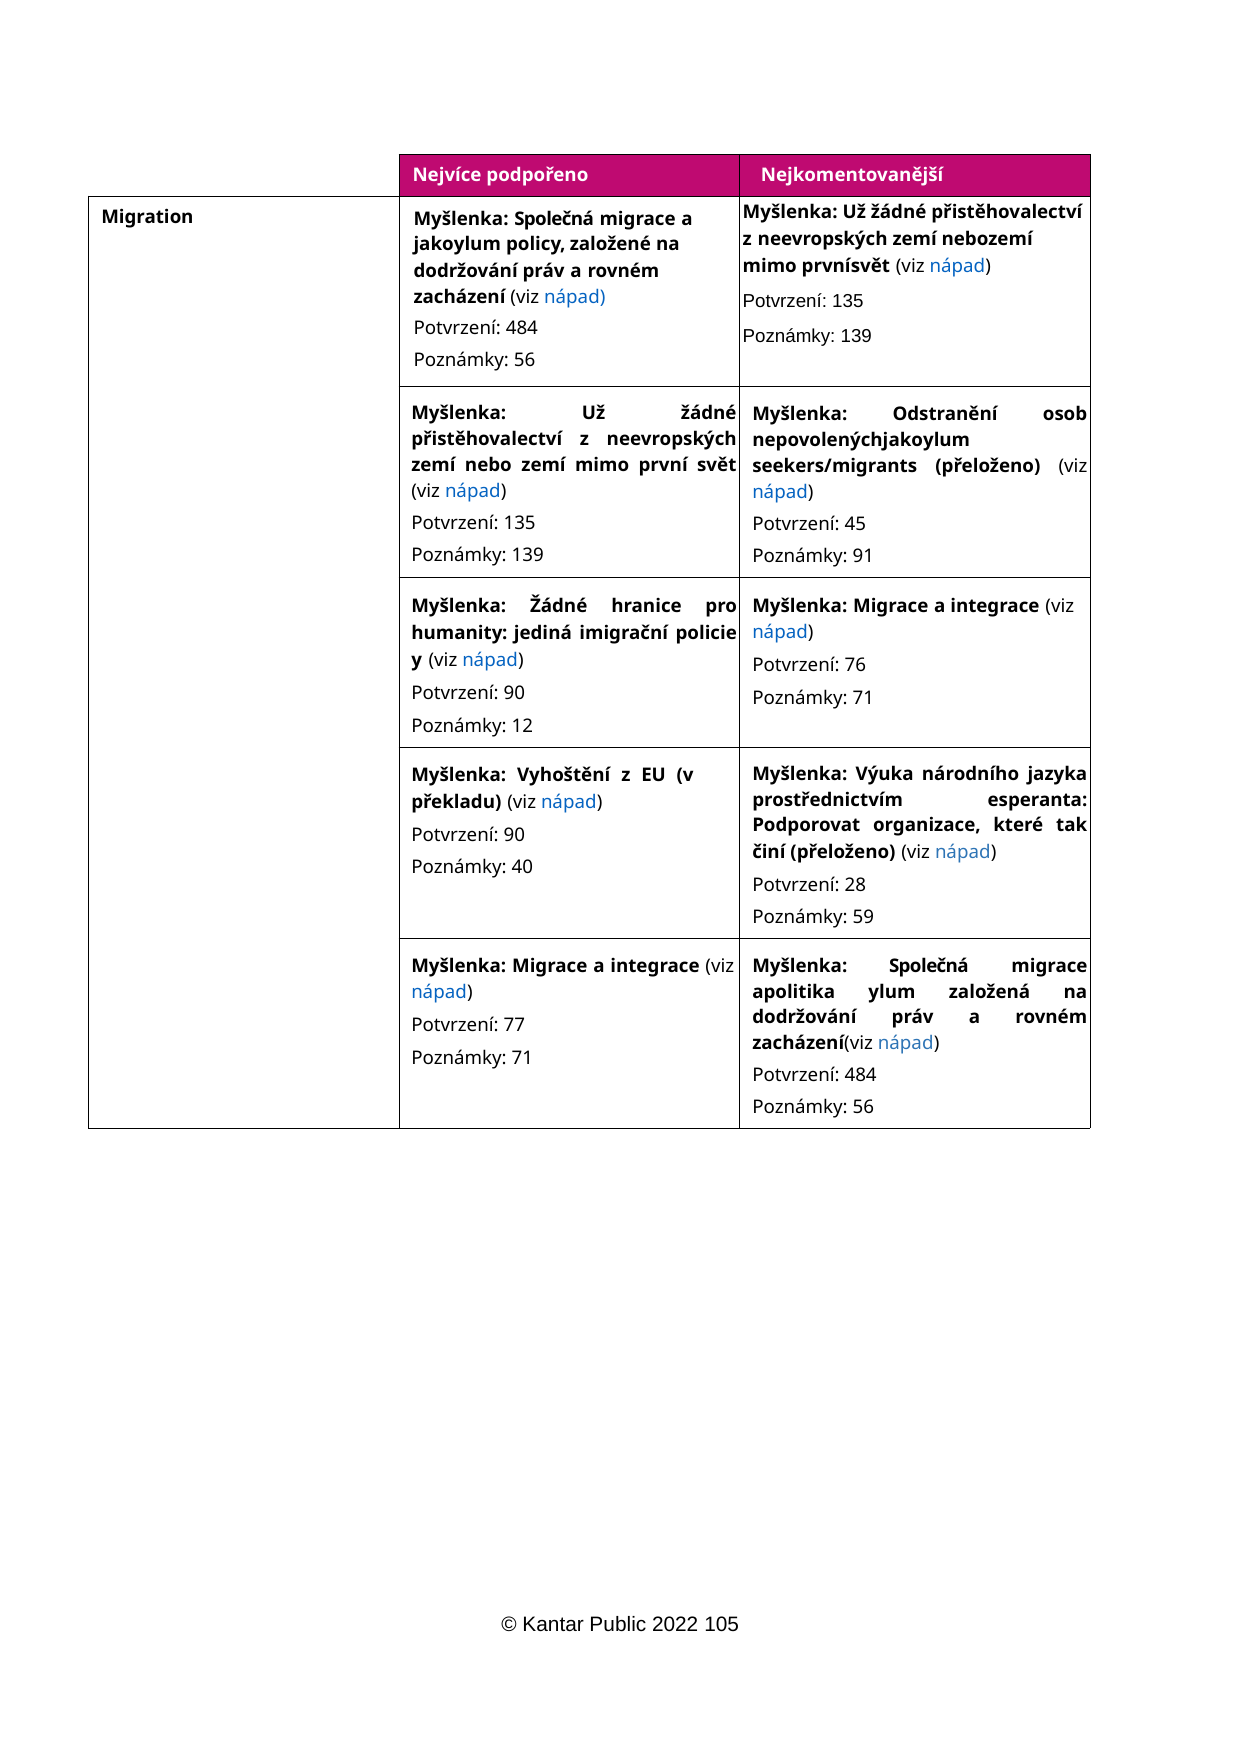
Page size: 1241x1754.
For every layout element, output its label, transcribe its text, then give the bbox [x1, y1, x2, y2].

table_cell Migration [89, 197, 399, 1128]
table_cell Myšlenka: Migrace a integrace (viz nápad) Potvrzení: 77 Poznámky: 71 [400, 939, 739, 1128]
table_cell Myšlenka: Odstranění osob nepovolenýchjakoylum seekers/migrants (přeloženo) (viz nápad) Potvrzení: 45 Poznámky: 91 [740, 387, 1090, 577]
table_header Nejkomentovanější [761, 155, 1065, 196]
table_cell Myšlenka: Žádné hranice pro humanity: jediná imigrační policie y (viz nápad) Potvrzení: 90 Poznámky: 12 [400, 578, 739, 747]
table_header [1065, 155, 1090, 196]
table_header [740, 155, 761, 196]
table_header Nejvíce podpořeno [412, 155, 727, 196]
table_cell Myšlenka: Společná migrace apolitika ylum založená na dodržování práv a rovném zacházení(viz nápad) Potvrzení: 484 Poznámky: 56 [740, 939, 1090, 1128]
table_cell Myšlenka: Migrace a integrace (viz nápad) Potvrzení: 76 Poznámky: 71 [740, 578, 1090, 747]
table_cell Myšlenka: Už žádné přistěhovalectví z neevropských zemí nebo zemí mimo první svět (viz nápad) Potvrzení: 135 Poznámky: 139 [400, 387, 739, 577]
table_cell Myšlenka: Už žádné přistěhovalectví z neevropských zemí nebozemí mimo prvnísvět (viz nápad) Potvrzení: 135 Poznámky: 139 [740, 197, 1090, 386]
table_cell Myšlenka: Společná migrace a jakoylum policy, založené na dodržování práv a rovném zacházení (viz nápad) Potvrzení: 484 Poznámky: 56 [400, 197, 739, 386]
table_header [727, 155, 739, 196]
table_cell Myšlenka: Vyhoštění z EU (v překladu) (viz nápad) Potvrzení: 90 Poznámky: 40 [400, 748, 739, 938]
table_header [400, 155, 412, 196]
table_header [89, 154, 399, 196]
table_cell Myšlenka: Výuka národního jazyka prostřednictvím esperanta: Podporovat organizace, které tak činí (přeloženo) (viz nápad) Potvrzení: 28 Poznámky: 59 [740, 748, 1090, 938]
